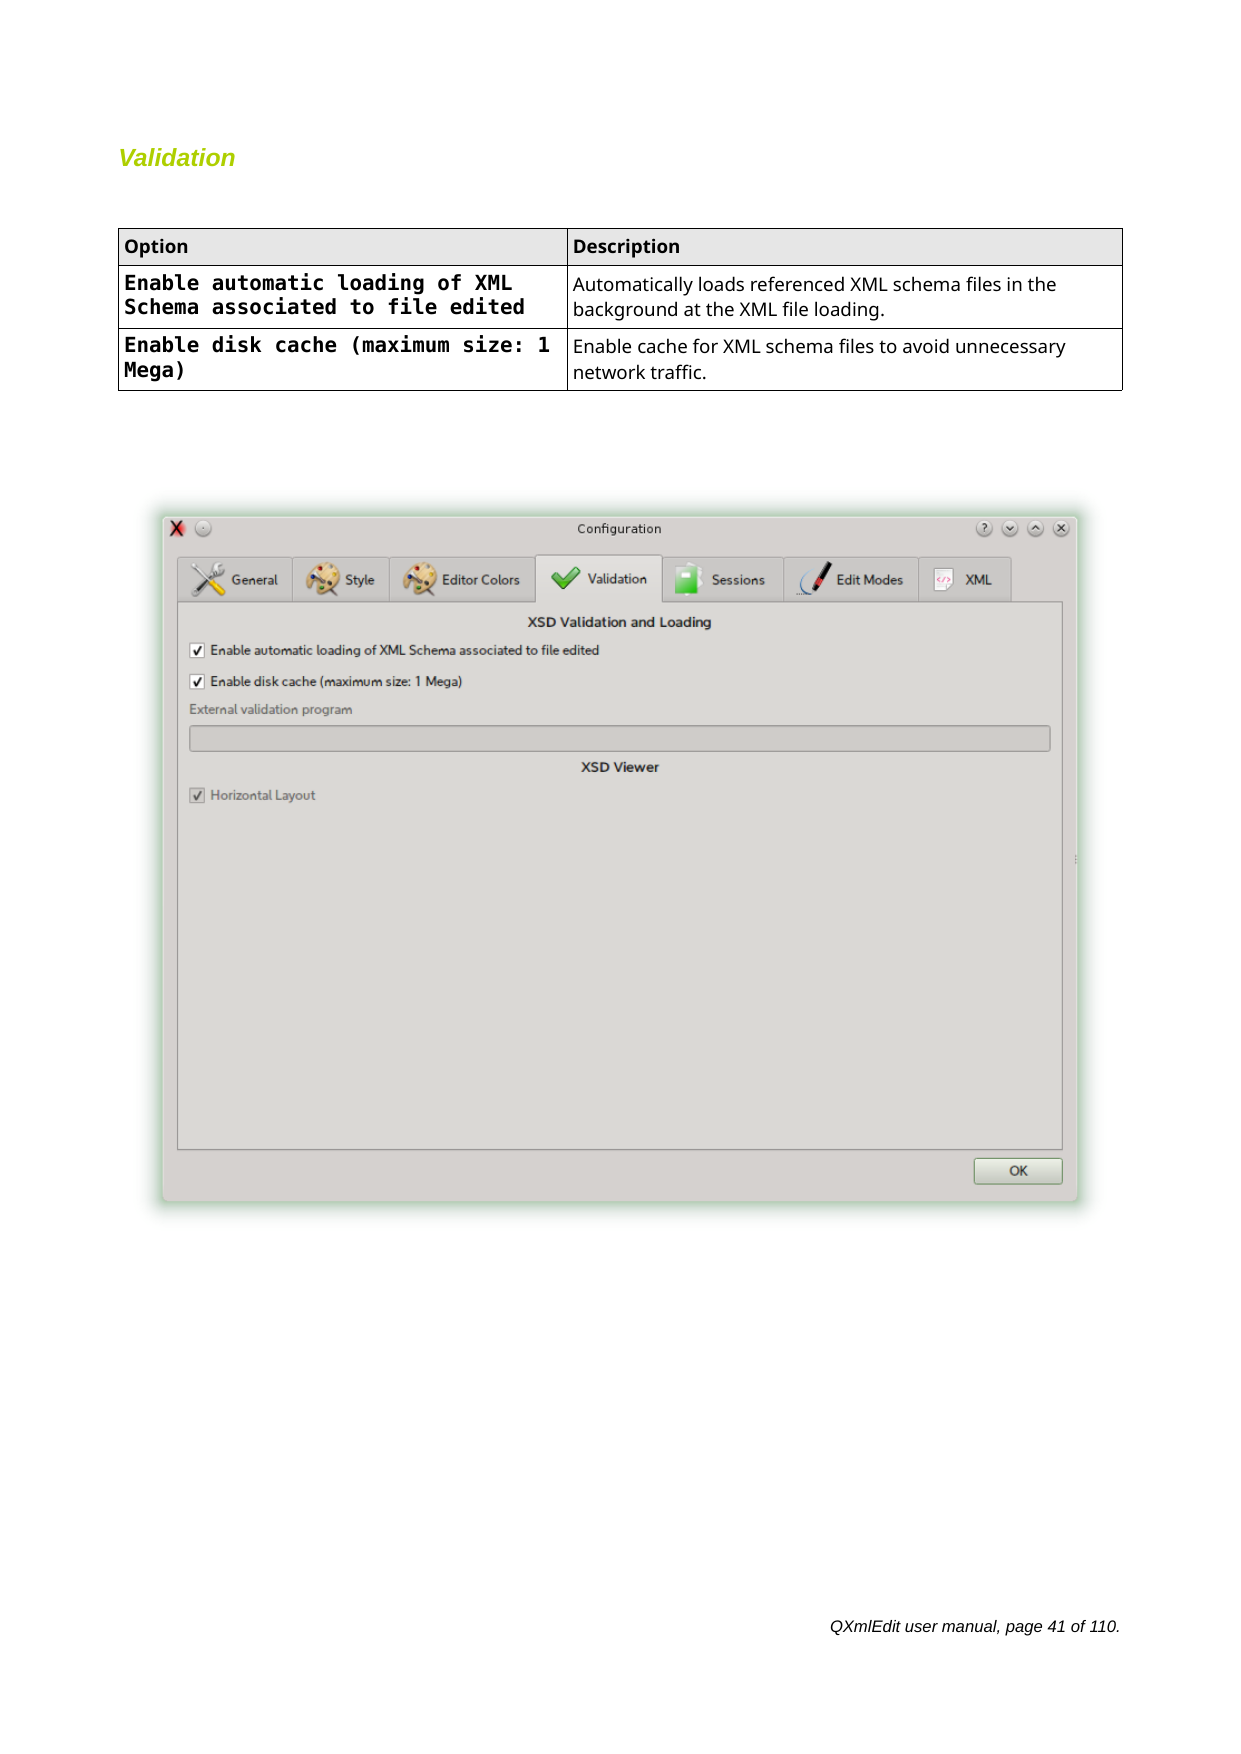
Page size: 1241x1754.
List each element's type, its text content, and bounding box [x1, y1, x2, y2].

table_header Option [119, 229, 567, 265]
table_cell Enable automatic loading of XML Schema associated to file edited [119, 266, 567, 328]
table_cell Enable cache for XML schema files to avoid unnecessary network traffic. [568, 329, 1122, 390]
table_cell Enable disk cache (maximum size: 1 Mega) [119, 329, 567, 390]
subtitle Validation [118, 143, 1122, 172]
table_header Description [568, 229, 1122, 265]
table_cell Automatically loads referenced XML schema files in the background at the XML file loading. [568, 266, 1122, 328]
picture [118, 472, 1122, 1246]
